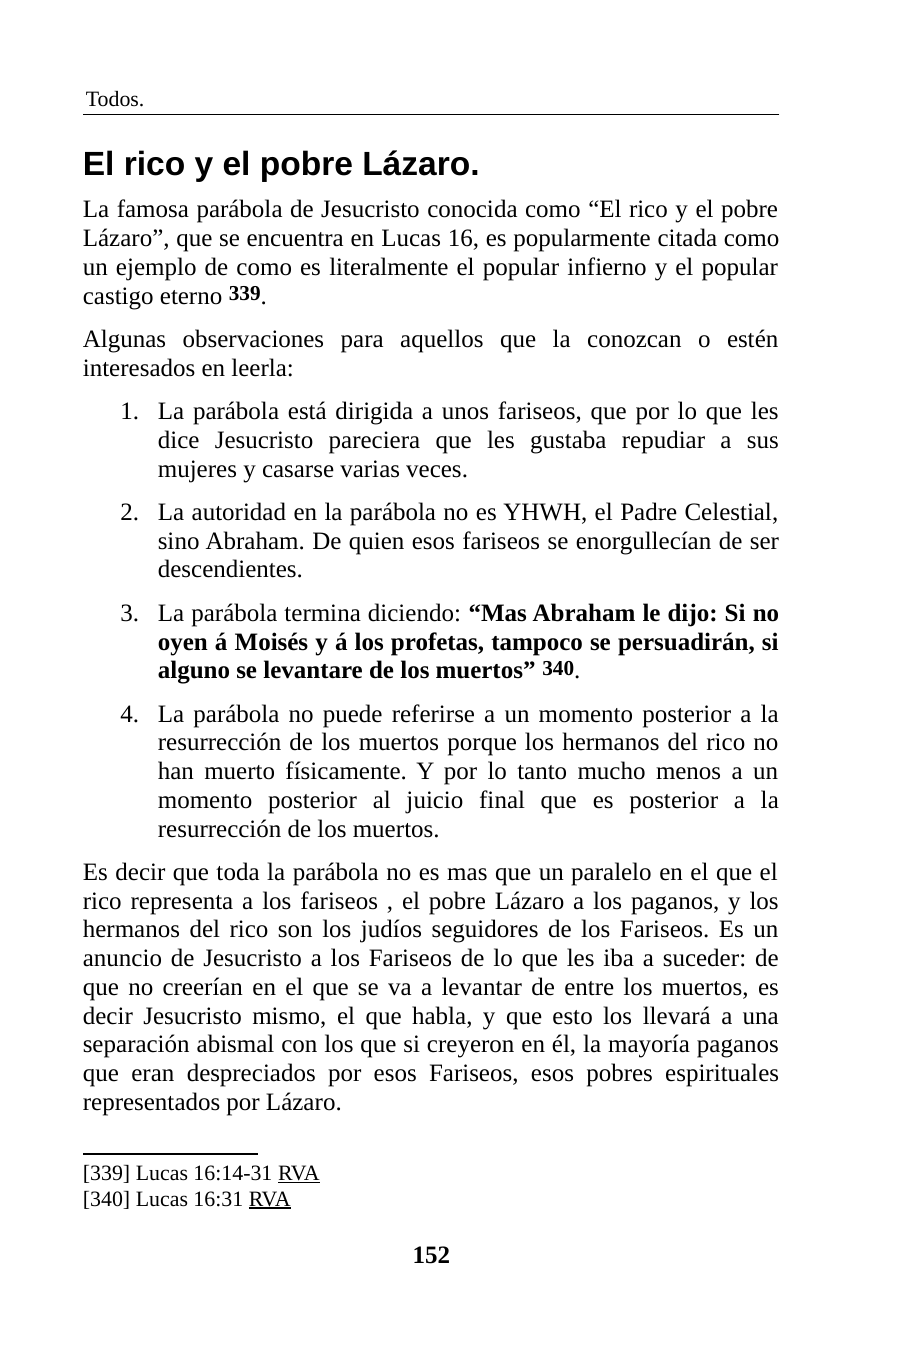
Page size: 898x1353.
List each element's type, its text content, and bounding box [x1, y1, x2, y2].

text Algunas observaciones para aquellos que la conozcan o estén interesados en leerla: [83, 324, 779, 382]
list La parábola no puede referirse a un momento posterior a la resurrección de los muertos porque los hermanos del rico no han muerto físicamente. Y por lo tanto mucho menos a un momento posterior al juicio final que es posterior a la resurrección de los muertos. [120, 699, 779, 842]
text La famosa parábola de Jesucristo conocida como “El rico y el pobre Lázaro”, que se encuentra en Lucas 16, es popularmente citada como un ejemplo de como es literalmente el popular infierno y el popular castigo eterno . [83, 194, 779, 309]
list La parábola termina diciendo: “Mas Abraham le dijo: Si no oyen á Moisés y á los profetas, tampoco se persuadirán, si alguno se levantare de los muertos” . [120, 598, 779, 684]
text Es decir que toda la parábola no es mas que un paralelo en el que el rico representa a los fariseos , el pobre Lázaro a los paganos, y los hermanos del rico son los judíos seguidores de los Fariseos. Es un anuncio de Jesucristo a los Fariseos de lo que les iba a suceder: de que no creerían en el que se va a levantar de entre los muertos, es decir Jesucristo mismo, el que habla, y que esto los llevará a una separación abismal con los que si creyeron en él, la mayoría paganos que eran despreciados por esos Fariseos, esos pobres espirituales representados por Lázaro. [83, 857, 779, 1116]
subtitle El rico y el pobre Lázaro. [83, 143, 779, 182]
list La autoridad en la parábola no es YHWH, el Padre Celestial, sino Abraham. De quien esos fariseos se enorgullecían de ser descendientes. [120, 497, 779, 583]
text Lucas 16:14-31 RVA [83, 1160, 779, 1186]
list La parábola está dirigida a unos fariseos, que por lo que les dice Jesucristo pareciera que les gustaba repudiar a sus mujeres y casarse varias veces. [120, 396, 779, 482]
list Lucas 16:31 RVA [83, 1186, 779, 1211]
